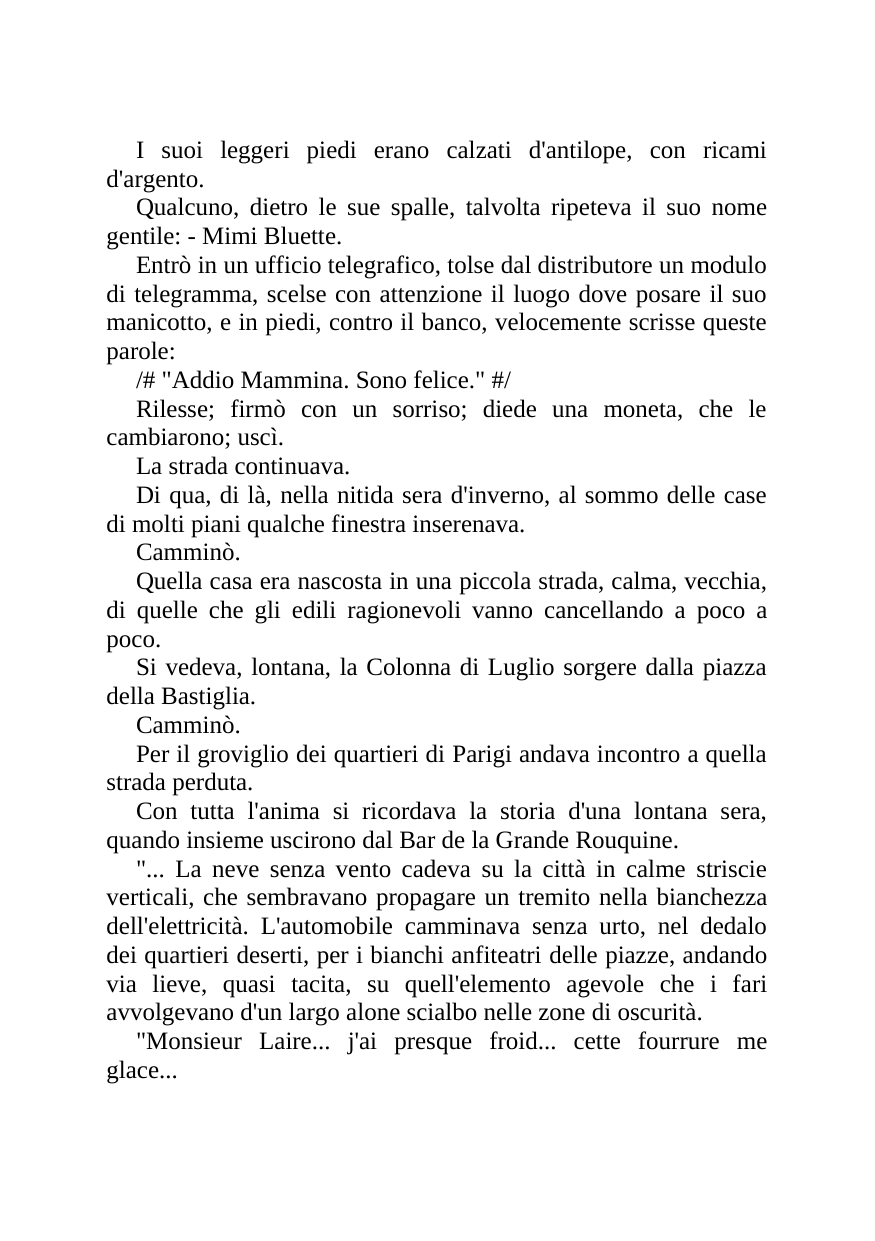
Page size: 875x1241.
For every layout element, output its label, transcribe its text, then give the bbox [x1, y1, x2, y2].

text Rilesse; firmò con un sorriso; diede una moneta, che le cambiarono; uscì. [106, 394, 768, 451]
text Qualcuno, dietro le sue spalle, talvolta ripeteva il suo nome gentile: - Mimi Bluette. [106, 192, 768, 250]
text Quella casa era nascosta in una piccola strada, calma, vecchia, di quelle che gli edili ragionevoli vanno cancellando a poco a poco. [106, 566, 768, 652]
text /# "Addio Mammina. Sono felice." #/ [106, 365, 768, 394]
text "Monsieur Laire... j'ai presque froid... cette fourrure me glace... [106, 1026, 768, 1084]
text La strada continuava. [106, 451, 768, 480]
text I suoi leggeri piedi erano calzati d'antilope, con ricami d'argento. [106, 135, 768, 192]
text Entrò in un ufficio telegrafico, tolse dal distributore un modulo di telegramma, scelse con attenzione il luogo dove posare il suo manicotto, e in piedi, contro il banco, velocemente scrisse queste parole: [106, 250, 768, 365]
text Con tutta l'anima si ricordava la storia d'una lontana sera, quando insieme uscirono dal Bar de la Grande Rouquine. [106, 796, 768, 854]
text Di qua, di là, nella nitida sera d'inverno, al sommo delle case di molti piani qualche finestra inserenava. [106, 480, 768, 537]
text Si vedeva, lontana, la Colonna di Luglio sorgere dalla piazza della Bastiglia. [106, 652, 768, 710]
text Camminò. [106, 710, 768, 739]
text Camminò. [106, 537, 768, 566]
text "... La neve senza vento cadeva su la città in calme striscie verticali, che sembravano propagare un tremito nella bianchezza dell'elettricità. L'automobile camminava senza urto, nel dedalo dei quartieri deserti, per i bianchi anfiteatri delle piazze, andando via lieve, quasi tacita, su quell'elemento agevole che i fari avvolgevano d'un largo alone scialbo nelle zone di oscurità. [106, 854, 768, 1026]
text Per il groviglio dei quartieri di Parigi andava incontro a quella strada perduta. [106, 739, 768, 796]
